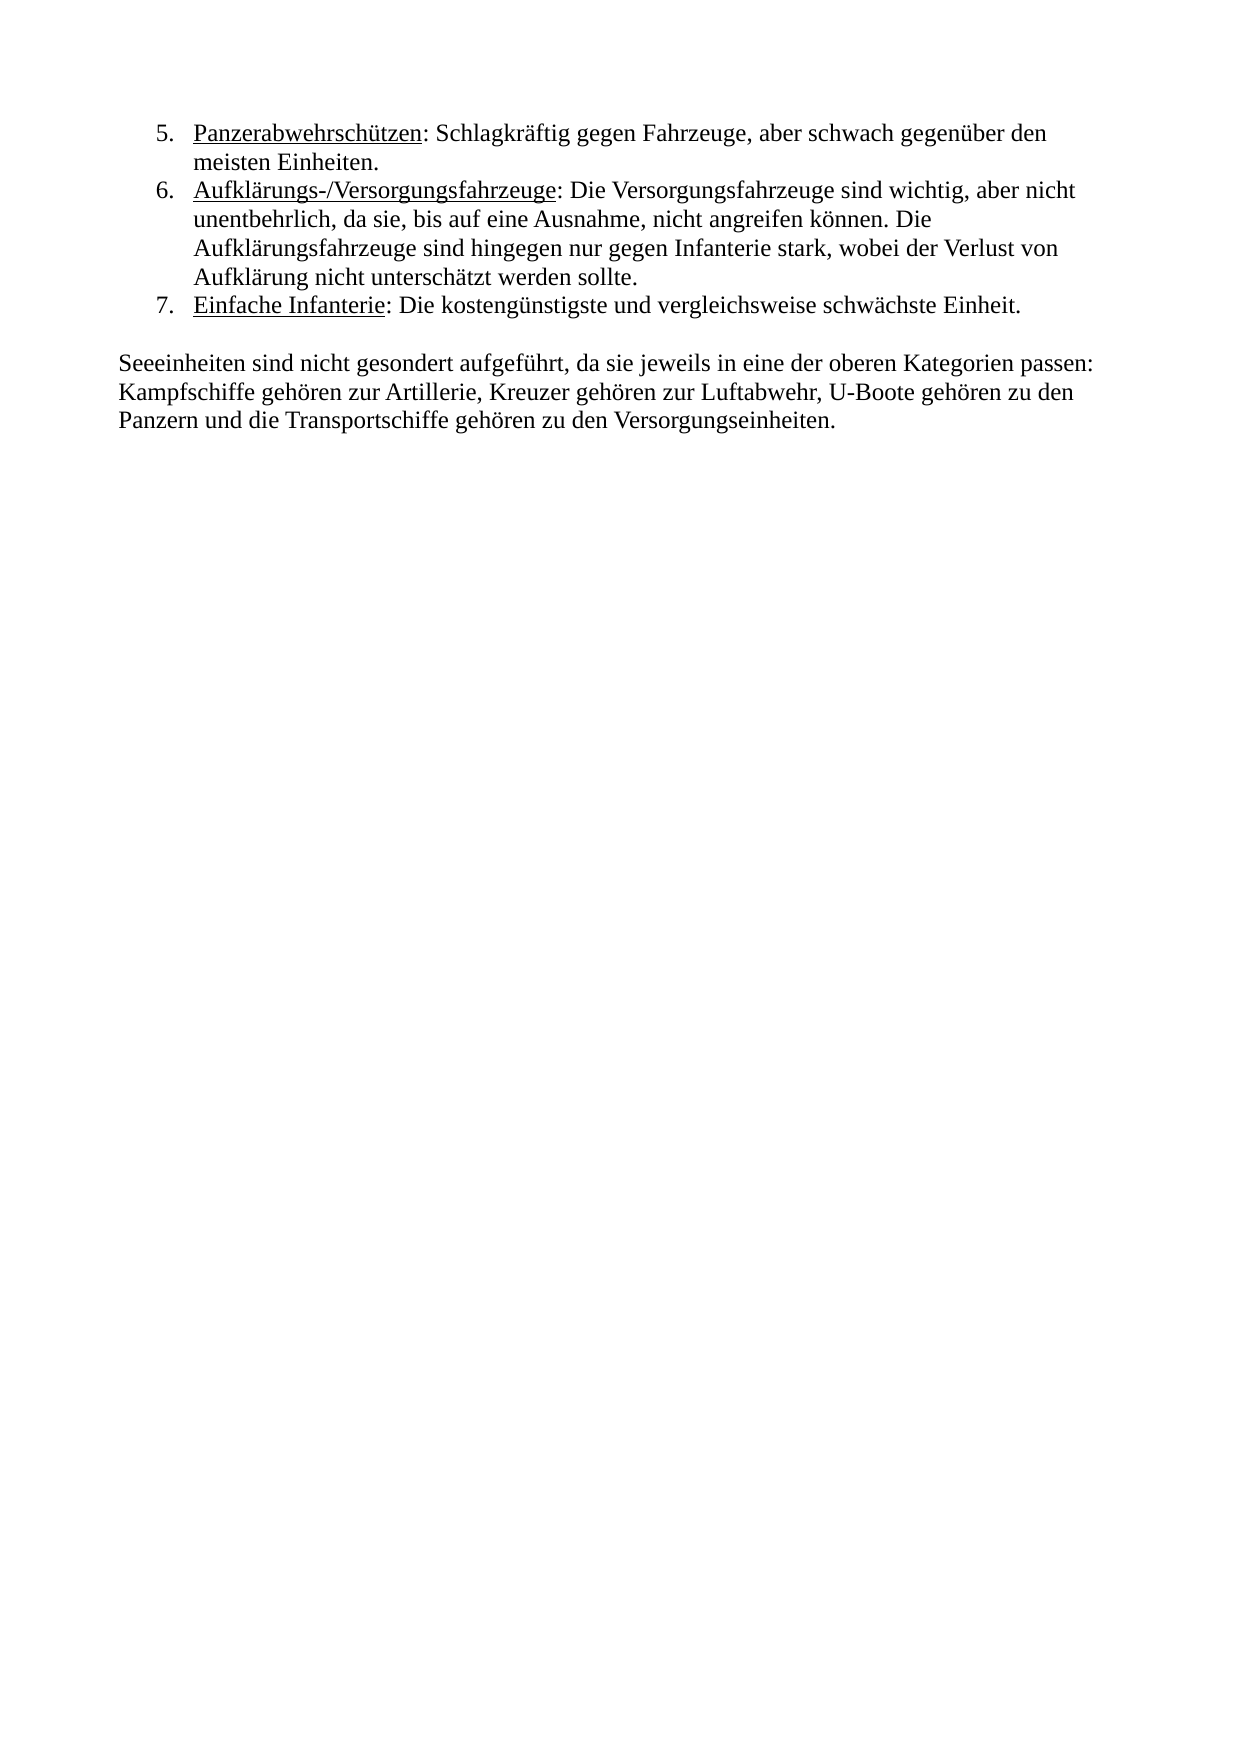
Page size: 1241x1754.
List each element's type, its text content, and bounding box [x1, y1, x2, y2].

text Seeeinheiten sind nicht gesondert aufgeführt, da sie jeweils in eine der oberen Kategorien passen: Kampfschiffe gehören zur Artillerie, Kreuzer gehören zur Luftabwehr, U-Boote gehören zu den Panzern und die Transportschiffe gehören zu den Versorgungseinheiten. [118, 348, 1122, 434]
list Aufklärungs-/Versorgungsfahrzeuge: Die Versorgungsfahrzeuge sind wichtig, aber nicht unentbehrlich, da sie, bis auf eine Ausnahme, nicht angreifen können. Die Aufklärungsfahrzeuge sind hingegen nur gegen Infanterie stark, wobei der Verlust von Aufklärung nicht unterschätzt werden sollte. [156, 176, 1122, 291]
list Panzerabwehrschützen: Schlagkräftig gegen Fahrzeuge, aber schwach gegenüber den meisten Einheiten. [156, 118, 1122, 176]
list Einfache Infanterie: Die kostengünstigste und vergleichsweise schwächste Einheit. [156, 291, 1122, 319]
